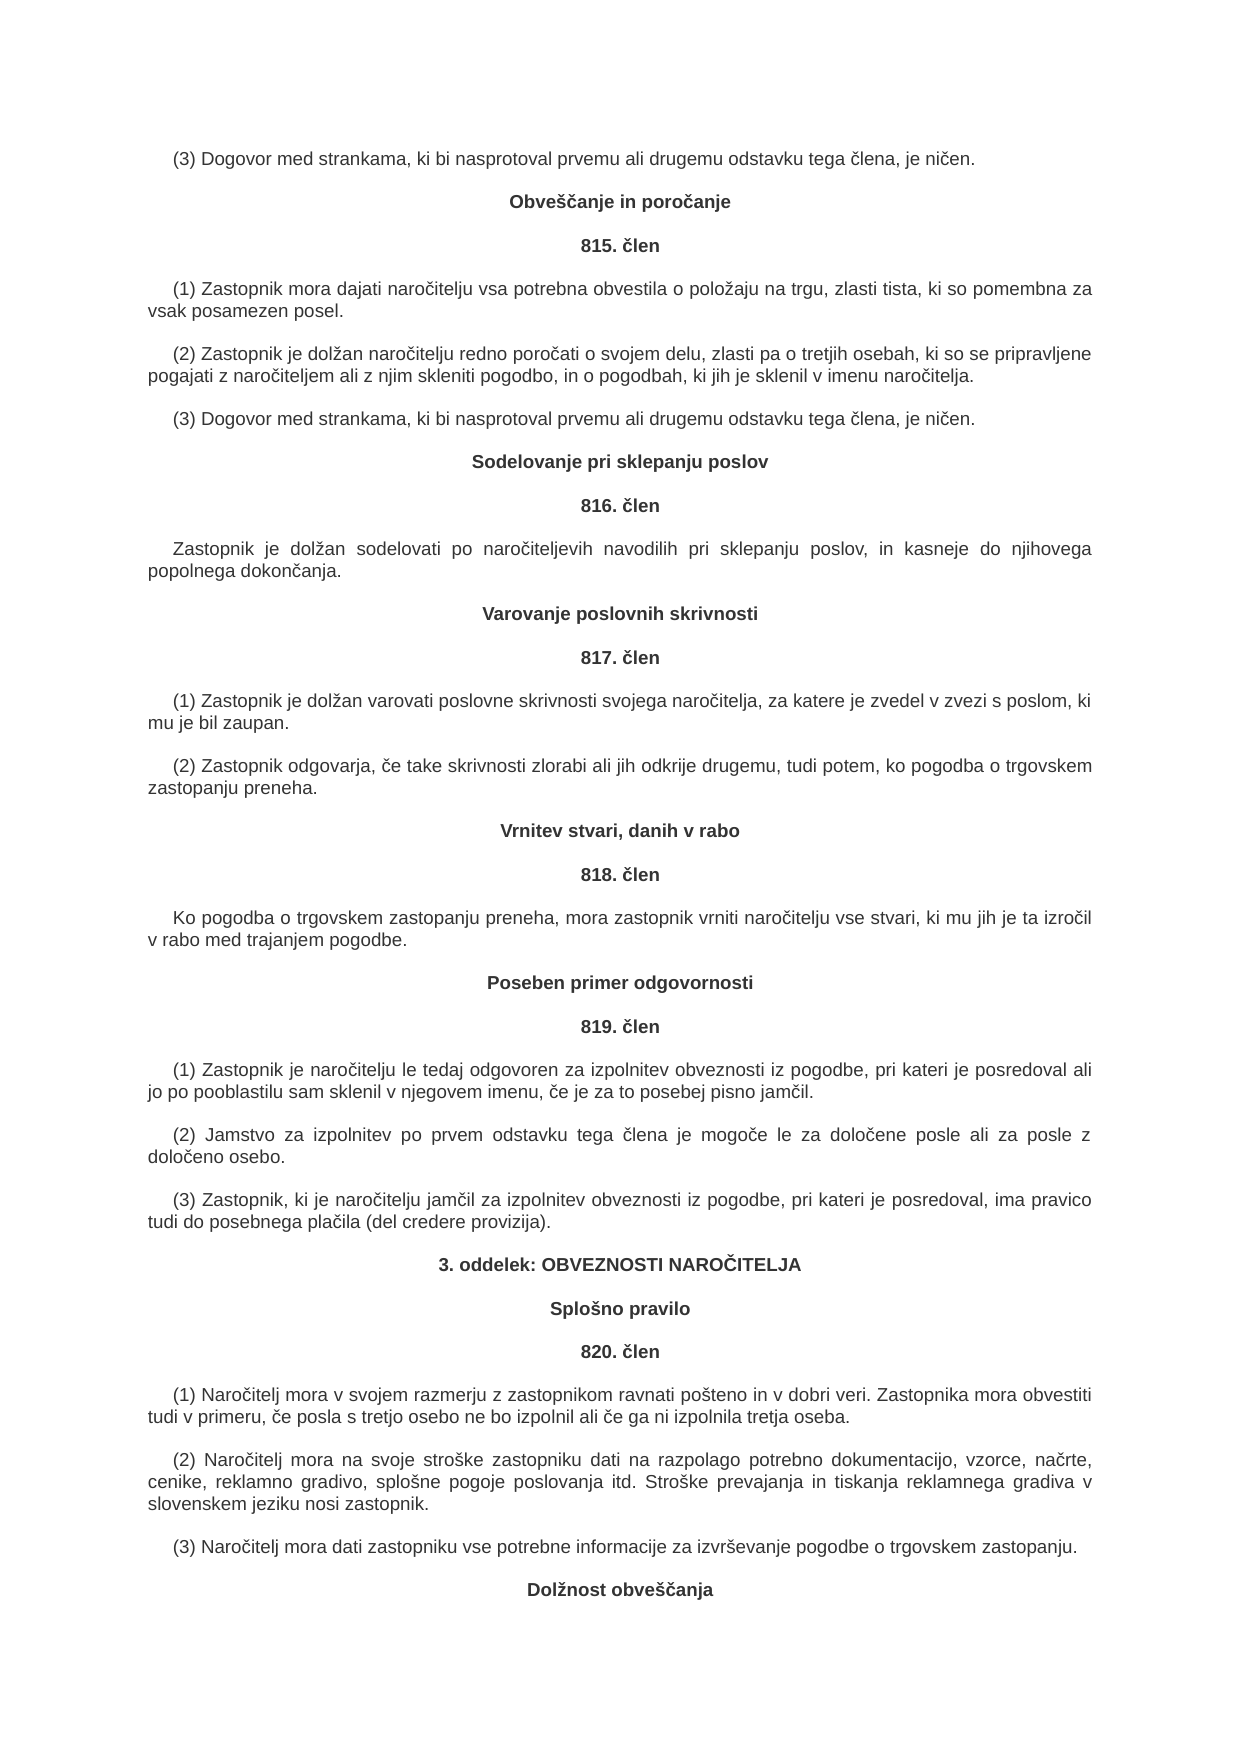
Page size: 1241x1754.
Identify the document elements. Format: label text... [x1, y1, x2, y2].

text 817. člen [148, 647, 1093, 668]
text 819. člen [148, 1015, 1093, 1037]
text (1) Zastopnik je naročitelju le tedaj odgovoren za izpolnitev obveznosti iz pogodbe, pri kateri je posredoval ali jo po pooblastilu sam sklenil v njegovem imenu, če je za to posebej pisno jamčil. [148, 1059, 1093, 1102]
text (1) Naročitelj mora v svojem razmerju z zastopnikom ravnati pošteno in v dobri veri. Zastopnika mora obvestiti tudi v primeru, če posla s tretjo osebo ne bo izpolnil ali če ga ni izpolnila tretja oseba. [148, 1384, 1093, 1427]
text Dolžnost obveščanja [148, 1579, 1093, 1601]
text Zastopnik je dolžan sodelovati po naročiteljevih navodilih pri sklepanju poslov, in kasneje do njihovega popolnega dokončanja. [148, 538, 1093, 581]
text 820. člen [148, 1341, 1093, 1362]
text (1) Zastopnik je dolžan varovati poslovne skrivnosti svojega naročitelja, za katere je zvedel v zvezi s poslom, ki mu je bil zaupan. [148, 690, 1093, 733]
text (2) Zastopnik je dolžan naročitelju redno poročati o svojem delu, zlasti pa o tretjih osebah, ki so se pripravljene pogajati z naročiteljem ali z njim skleniti pogodbo, in o pogodbah, ki jih je sklenil v imenu naročitelja. [148, 343, 1093, 386]
text (1) Zastopnik mora dajati naročitelju vsa potrebna obvestila o položaju na trgu, zlasti tista, ki so pomembna za vsak posamezen posel. [148, 278, 1093, 321]
text (2) Naročitelj mora na svoje stroške zastopniku dati na razpolago potrebno dokumentacijo, vzorce, načrte, cenike, reklamno gradivo, splošne pogoje poslovanja itd. Stroške prevajanja in tiskanja reklamnega gradiva v slovenskem jeziku nosi zastopnik. [148, 1449, 1093, 1514]
text (2) Zastopnik odgovarja, če take skrivnosti zlorabi ali jih odkrije drugemu, tudi potem, ko pogodba o trgovskem zastopanju preneha. [148, 755, 1093, 798]
text (3) Zastopnik, ki je naročitelju jamčil za izpolnitev obveznosti iz pogodbe, pri kateri je posredoval, ima pravico tudi do posebnega plačila (del credere provizija). [148, 1189, 1093, 1232]
text Splošno pravilo [148, 1297, 1093, 1319]
text Varovanje poslovnih skrivnosti [148, 603, 1093, 625]
text (3) Dogovor med strankama, ki bi nasprotoval prvemu ali drugemu odstavku tega člena, je ničen. [148, 408, 1093, 429]
text (3) Dogovor med strankama, ki bi nasprotoval prvemu ali drugemu odstavku tega člena, je ničen. [148, 148, 1093, 169]
text (3) Naročitelj mora dati zastopniku vse potrebne informacije za izvrševanje pogodbe o trgovskem zastopanju. [148, 1536, 1093, 1557]
text Poseben primer odgovornosti [148, 972, 1093, 993]
text 818. člen [148, 863, 1093, 885]
text 3. oddelek: OBVEZNOSTI NAROČITELJA [148, 1254, 1093, 1275]
text Vrnitev stvari, danih v rabo [148, 820, 1093, 842]
text (2) Jamstvo za izpolnitev po prvem odstavku tega člena je mogoče le za določene posle ali za posle z določeno osebo. [148, 1124, 1093, 1167]
text 815. člen [148, 234, 1093, 256]
text Obveščanje in poročanje [148, 191, 1093, 213]
text Sodelovanje pri sklepanju poslov [148, 451, 1093, 473]
text Ko pogodba o trgovskem zastopanju preneha, mora zastopnik vrniti naročitelju vse stvari, ki mu jih je ta izročil v rabo med trajanjem pogodbe. [148, 907, 1093, 950]
text 816. člen [148, 495, 1093, 516]
